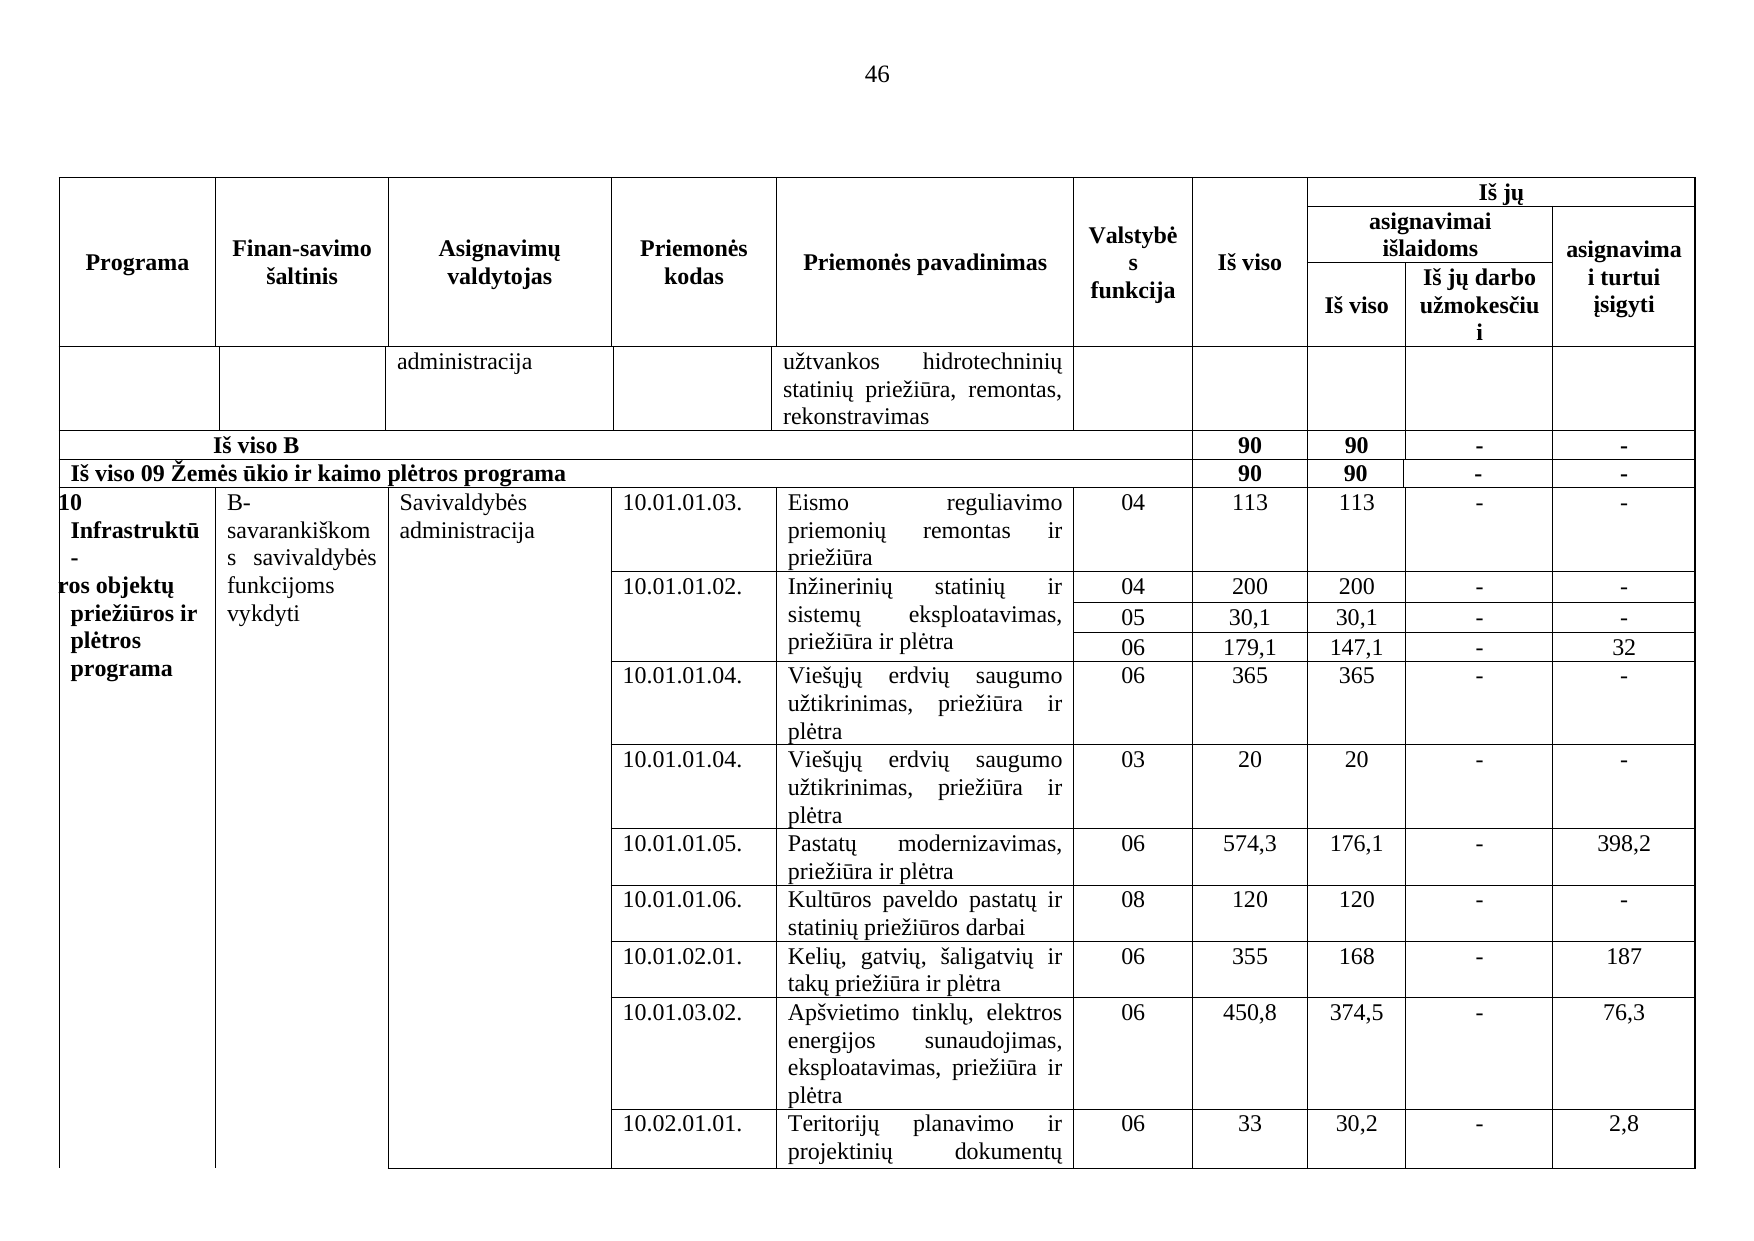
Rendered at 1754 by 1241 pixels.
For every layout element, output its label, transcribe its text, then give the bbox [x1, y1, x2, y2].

table_cell 200 [1193, 572, 1307, 602]
table_header Valstybės funkcija [1074, 178, 1192, 346]
table_cell Apšvietimo tinklų, elektros energijos sunaudojimas, eksploatavimas, priežiūra ir plėtra [777, 998, 1073, 1108]
table_cell 30,2 [1308, 1110, 1405, 1168]
table_cell 30,1 [1193, 603, 1307, 632]
table_cell 06 [1074, 942, 1192, 997]
table_cell 374,5 [1308, 998, 1405, 1108]
table_cell 10.01.01.06. [612, 886, 776, 941]
table_cell 574,3 [1193, 829, 1307, 884]
table_cell - [1553, 431, 1694, 458]
table_cell 176,1 [1308, 829, 1405, 884]
table_header Iš viso [1193, 178, 1307, 346]
table_cell Savivaldybės administracija [389, 488, 611, 1168]
table_cell - [1553, 886, 1694, 941]
table_cell administracija [386, 347, 613, 430]
table_cell 90 [1308, 460, 1403, 487]
table_header Asignavimų valdytojas [389, 178, 611, 346]
table_cell 05 [1074, 603, 1192, 632]
table_cell - [1406, 745, 1552, 828]
table_cell 113 [1193, 488, 1307, 571]
table_cell 30,1 [1308, 603, 1405, 632]
table_cell 355 [1193, 942, 1307, 997]
table_cell 10.01.03.02. [612, 998, 776, 1108]
table_cell - [1553, 745, 1694, 828]
table_cell 20 [1193, 745, 1307, 828]
table_cell Inžinerinių statinių ir sistemų eksploatavimas, priežiūra ir plėtra [777, 572, 1073, 661]
table_cell - [1553, 662, 1694, 744]
table_cell - [1406, 488, 1552, 571]
table_cell asignavimai turtui įsigyti [1553, 207, 1694, 346]
table_cell [60, 347, 219, 430]
table_cell Kelių, gatvių, šaligatvių ir takų priežiūra ir plėtra [777, 942, 1073, 997]
table_cell - [1553, 347, 1694, 430]
table_cell 76,3 [1553, 998, 1694, 1108]
table_cell Eismo reguliavimo priemonių remontas ir priežiūra [777, 488, 1073, 571]
table_cell 10.01.01.02. [612, 572, 776, 661]
table_cell Iš viso [1308, 263, 1405, 346]
table_cell 04 [1074, 572, 1192, 602]
table_cell B-savarankiškoms savivaldybės funkcijoms vykdyti [216, 488, 388, 1168]
table_cell 2,8 [1553, 1110, 1694, 1168]
table_cell 120 [1193, 886, 1307, 941]
table_cell Kultūros paveldo pastatų ir statinių priežiūros darbai [777, 886, 1073, 941]
table_cell - [1553, 603, 1694, 632]
table_header Iš jų [1308, 178, 1694, 206]
table_cell 04 [1074, 488, 1192, 571]
table_cell [614, 347, 771, 430]
table_header Finan-savimo šaltinis [216, 178, 388, 346]
table_cell Pastatų modernizavimas, priežiūra ir plėtra [777, 829, 1073, 884]
table_cell 147,1 [1308, 633, 1405, 661]
table_cell - [1406, 431, 1552, 458]
table_cell 06 [1074, 829, 1192, 884]
table_cell 06 [1074, 662, 1192, 744]
table_cell - [1553, 572, 1694, 602]
table_cell 113 [1308, 488, 1405, 571]
table_cell 10 Infrastruktū- ros objektų priežiūros ir plėtros programa [60, 488, 215, 1168]
table_cell - [1404, 460, 1552, 487]
table_header Programa [60, 178, 215, 346]
table_cell - [1406, 572, 1552, 602]
table_cell 06 [1074, 633, 1192, 661]
table_cell [1308, 347, 1405, 430]
table_cell 10.01.01.05. [612, 829, 776, 884]
table_cell 200 [1308, 572, 1405, 602]
table_cell 179,1 [1193, 633, 1307, 661]
table_cell 32 [1553, 633, 1694, 661]
table_cell 10.01.01.04. [612, 745, 776, 828]
table_cell 03 [1074, 745, 1192, 828]
table_cell [1074, 347, 1192, 430]
table_cell 187 [1553, 942, 1694, 997]
table_cell 33 [1193, 1110, 1307, 1168]
table_cell 20 [1308, 745, 1405, 828]
table_cell užtvankos hidrotechninių statinių priežiūra, remontas, rekonstravimas [772, 347, 1073, 430]
table_cell 90 [1308, 431, 1405, 458]
table_cell 365 [1308, 662, 1405, 744]
table_cell Viešųjų erdvių saugumo užtikrinimas, priežiūra ir plėtra [777, 745, 1073, 828]
table_cell - [1406, 829, 1552, 884]
table_cell 10.01.02.01. [612, 942, 776, 997]
table_header Priemonės pavadinimas [777, 178, 1073, 346]
table_cell 10.01.01.03. [612, 488, 776, 571]
table_cell asignavimai išlaidoms [1308, 207, 1552, 262]
table_cell 06 [1074, 998, 1192, 1108]
table_cell 450,8 [1193, 998, 1307, 1108]
table_cell [220, 347, 385, 430]
table_cell 10.01.01.04. [612, 662, 776, 744]
table_cell Viešųjų erdvių saugumo užtikrinimas, priežiūra ir plėtra [777, 662, 1073, 744]
table_cell - [1406, 633, 1552, 661]
table_cell 08 [1074, 886, 1192, 941]
table_cell 168 [1308, 942, 1405, 997]
table_cell Teritorijų planavimo ir projektinių dokumentų [777, 1110, 1073, 1168]
table_cell - [1406, 603, 1552, 632]
table_cell - [1553, 488, 1694, 571]
table_cell 90 [1193, 460, 1307, 487]
table_cell - [1406, 886, 1552, 941]
table_cell 10.02.01.01. [612, 1110, 776, 1168]
table_cell [1193, 347, 1307, 430]
table_header Priemonės kodas [612, 178, 776, 346]
table_cell 120 [1308, 886, 1405, 941]
table_cell - [1406, 942, 1552, 997]
table_cell Iš jų darbo užmokesčiui [1406, 263, 1552, 346]
table_cell 90 [1193, 431, 1307, 458]
table_cell 398,2 [1553, 829, 1694, 884]
table_cell - [1406, 1110, 1552, 1168]
table_cell Iš viso 09 Žemės ūkio ir kaimo plėtros programa [60, 460, 1192, 487]
table_cell - [1406, 998, 1552, 1108]
table_cell Iš viso B [60, 431, 1192, 458]
table_cell 06 [1074, 1110, 1192, 1168]
table_cell - [1406, 662, 1552, 744]
table_cell 365 [1193, 662, 1307, 744]
table_cell - [1553, 460, 1694, 487]
table_cell - [1406, 347, 1552, 430]
